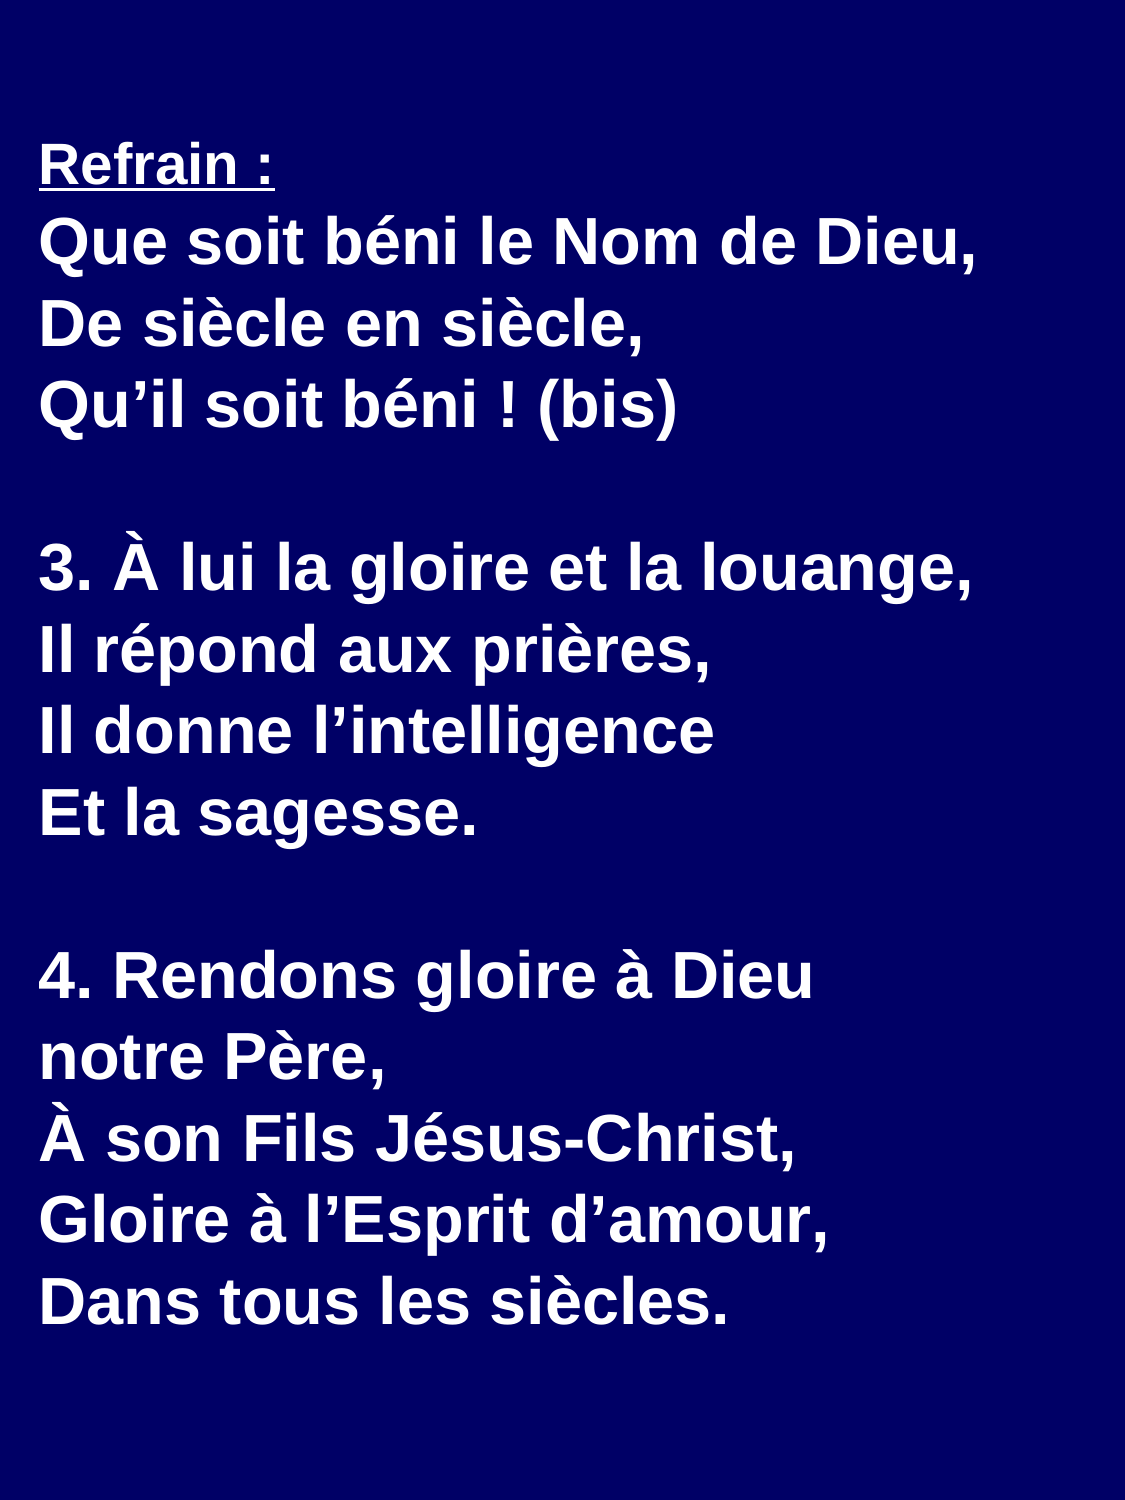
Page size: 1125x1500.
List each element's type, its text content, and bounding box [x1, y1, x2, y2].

text_box Refrain : Que soit béni le Nom de Dieu, De siècle en siècle, Qu’il soit béni ! (bis) 3. À lui la gloire et la louange, Il répond aux prières, Il donne l’intelligence Et la sagesse. 4. Rendons gloire à Dieu notre Père, À son Fils Jésus-Christ, Gloire à l’Esprit d’amour, Dans tous les siècles. [23, 72, 1111, 1386]
